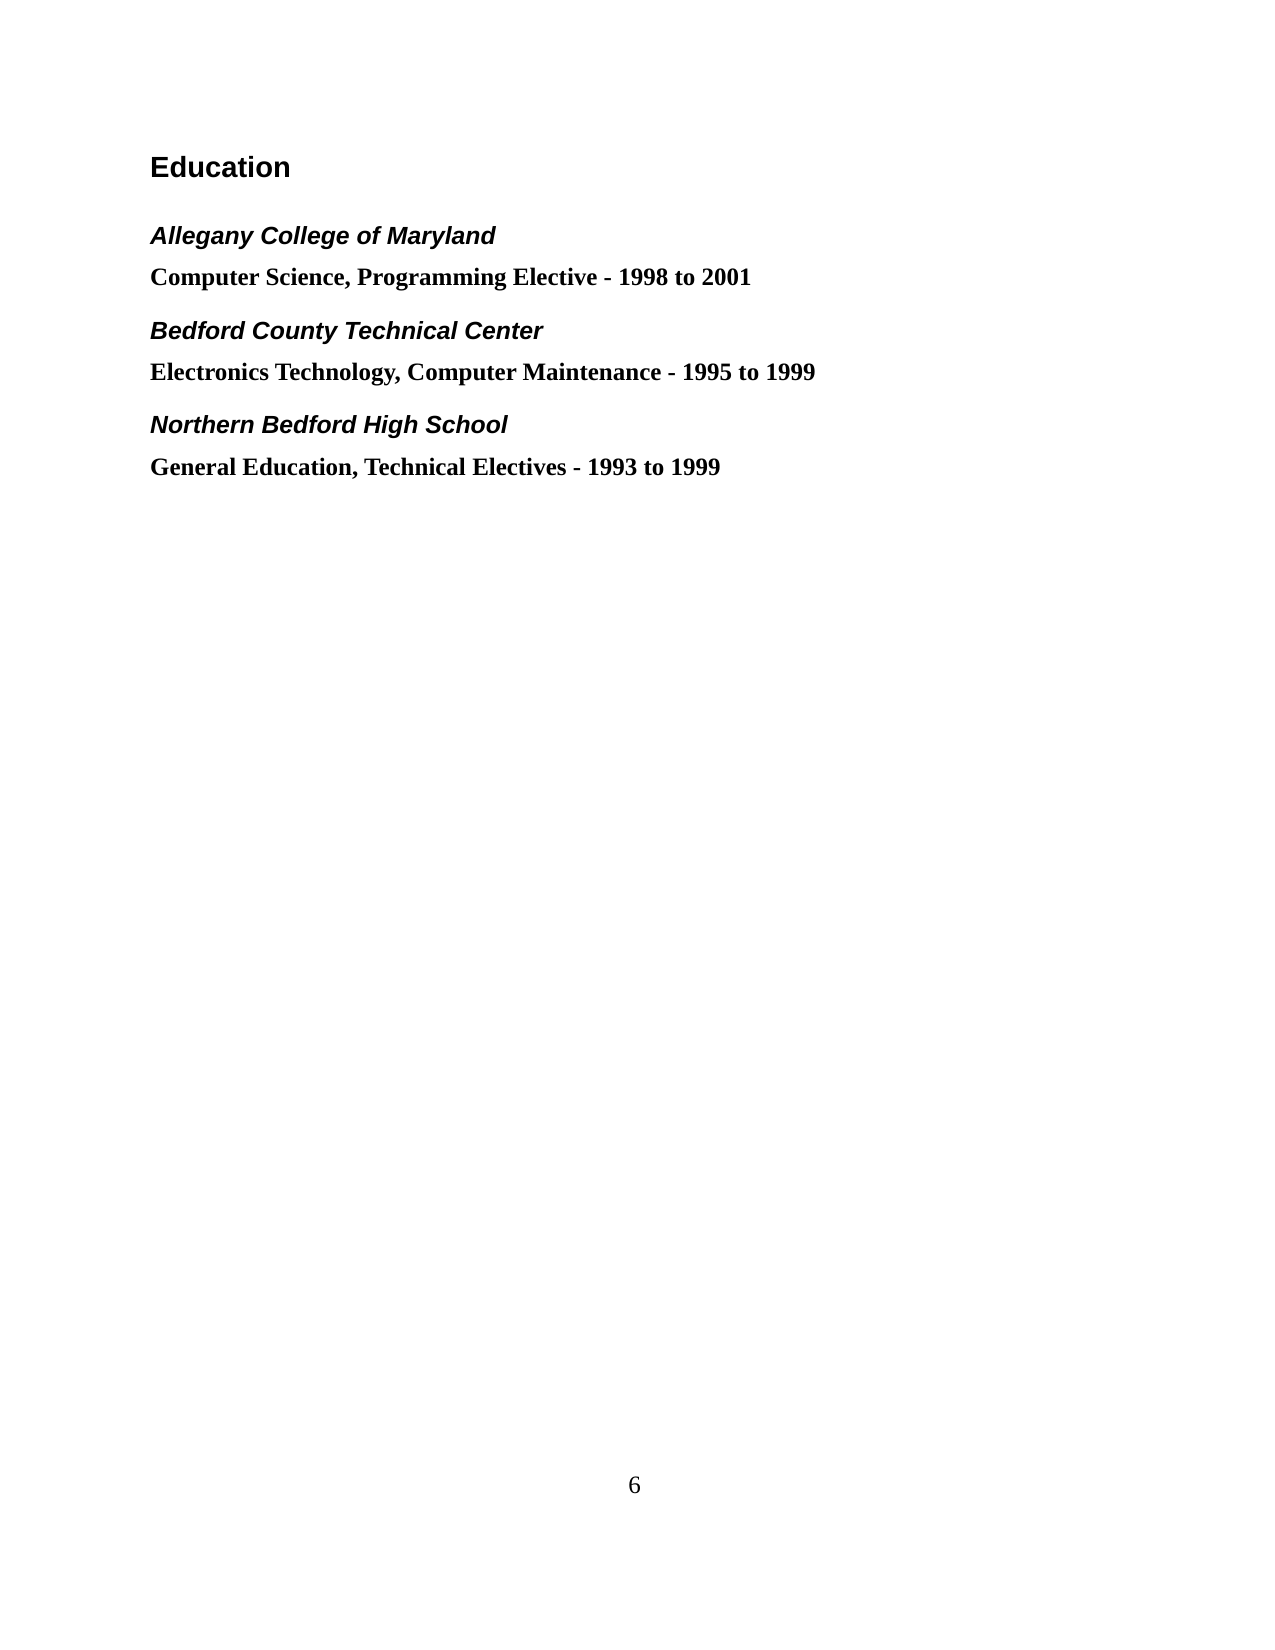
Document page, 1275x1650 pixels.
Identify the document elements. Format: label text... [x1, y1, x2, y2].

text Electronics Technology, Computer Maintenance - 1995 to 1999 [150, 357, 1125, 386]
subtitle Bedford County Technical Center [150, 316, 1125, 344]
subtitle Education [150, 150, 1125, 183]
text Computer Science, Programming Elective - 1998 to 2001 [150, 262, 1125, 291]
subtitle Allegany College of Maryland [150, 221, 1125, 249]
text General Education, Technical Electives - 1993 to 1999 [150, 452, 1125, 480]
subtitle Northern Bedford High School [150, 411, 1125, 439]
